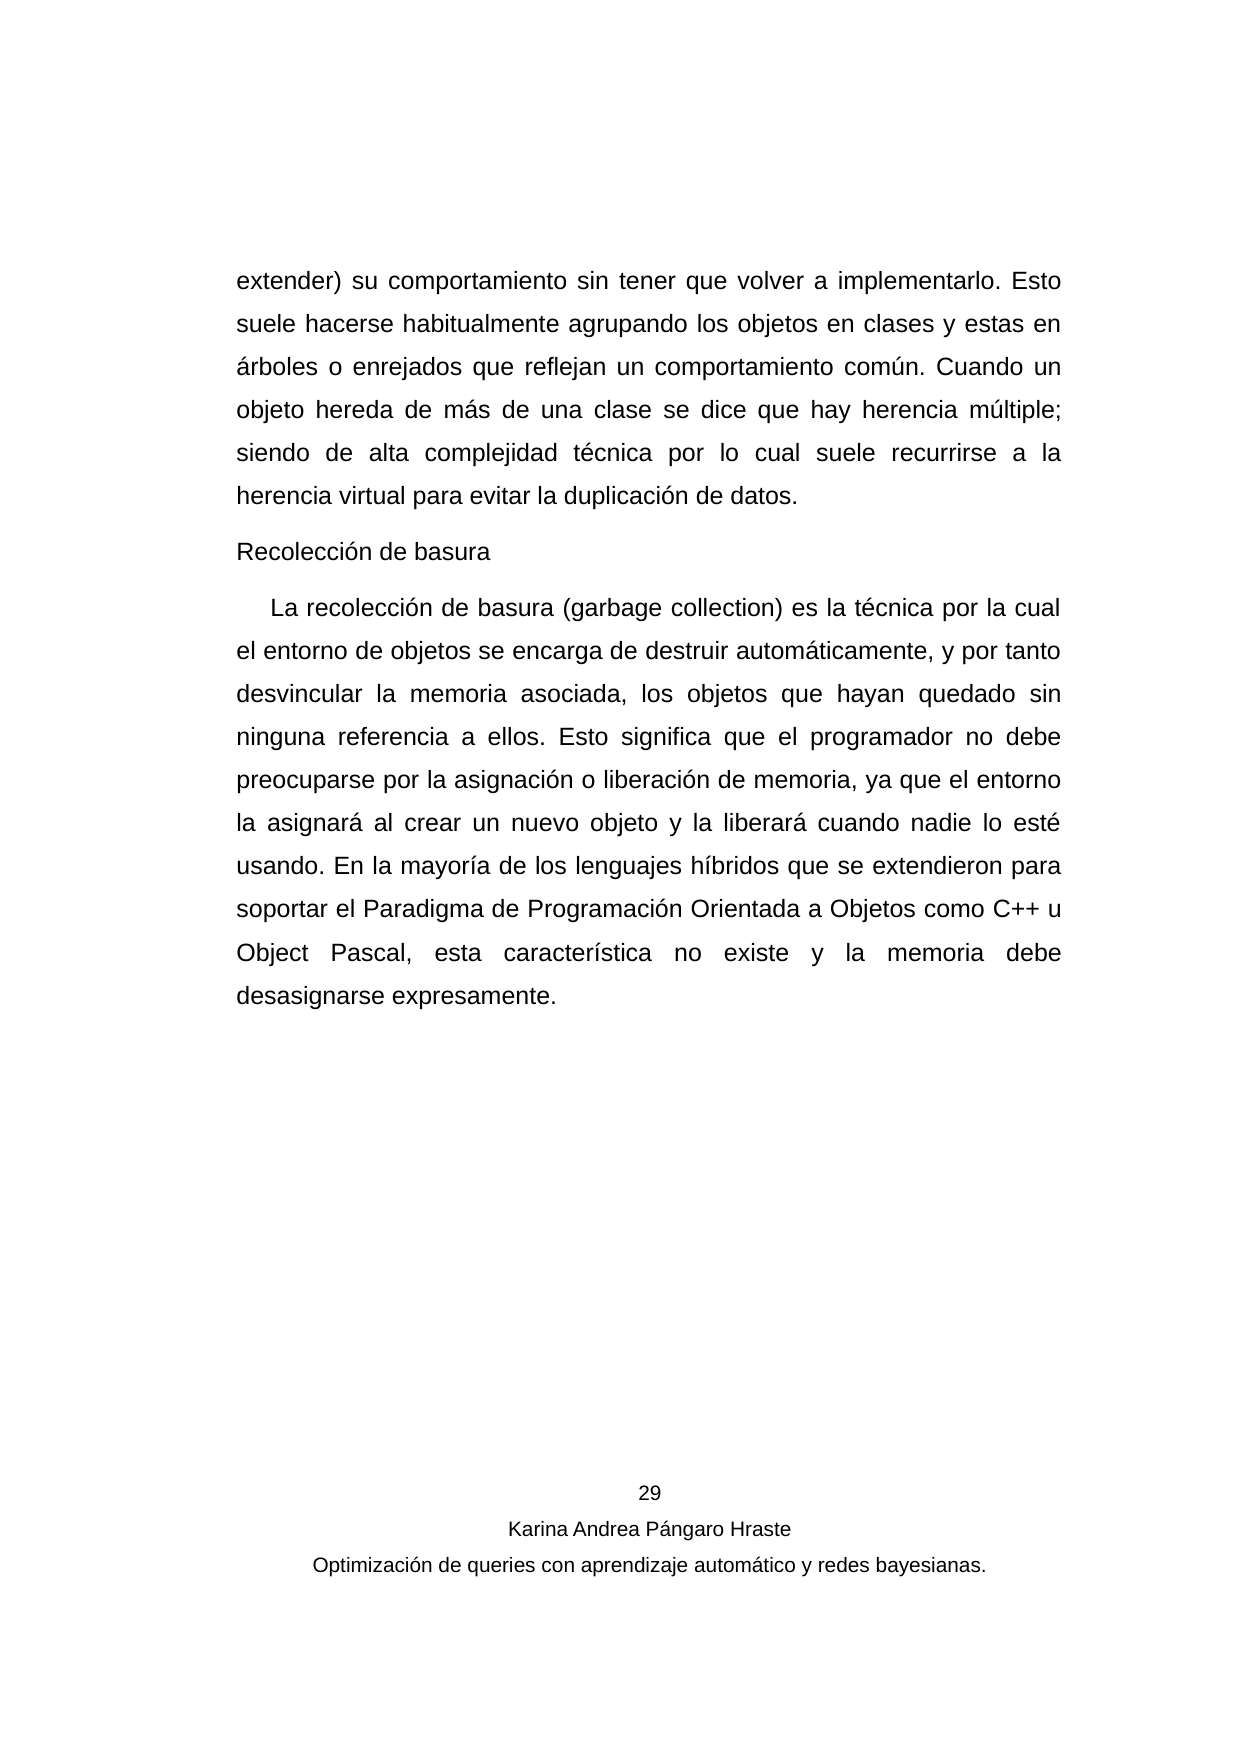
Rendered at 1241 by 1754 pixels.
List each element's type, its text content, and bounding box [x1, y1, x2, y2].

text extender) su comportamiento sin tener que volver a implementarlo. Esto suele hacerse habitualmente agrupando los objetos en clases y estas en árboles o enrejados que reflejan un comportamiento común. Cuando un objeto hereda de más de una clase se dice que hay herencia múltiple; siendo de alta complejidad técnica por lo cual suele recurrirse a la herencia virtual para evitar la duplicación de datos. [236, 266, 1063, 510]
text La recolección de basura (garbage collection) es la técnica por la cual el entorno de objetos se encarga de destruir automáticamente, y por tanto desvincular la memoria asociada, los objetos que hayan quedado sin ninguna referencia a ellos. Esto significa que el programador no debe preocuparse por la asignación o liberación de memoria, ya que el entorno la asignará al crear un nuevo objeto y la liberará cuando nadie lo esté usando. En la mayoría de los lenguajes híbridos que se extendieron para soportar el Paradigma de Programación Orientada a Objetos como C++ u Object Pascal, esta característica no existe y la memoria debe desasignarse expresamente. [236, 593, 1063, 1009]
text Recolección de basura [236, 537, 1063, 566]
